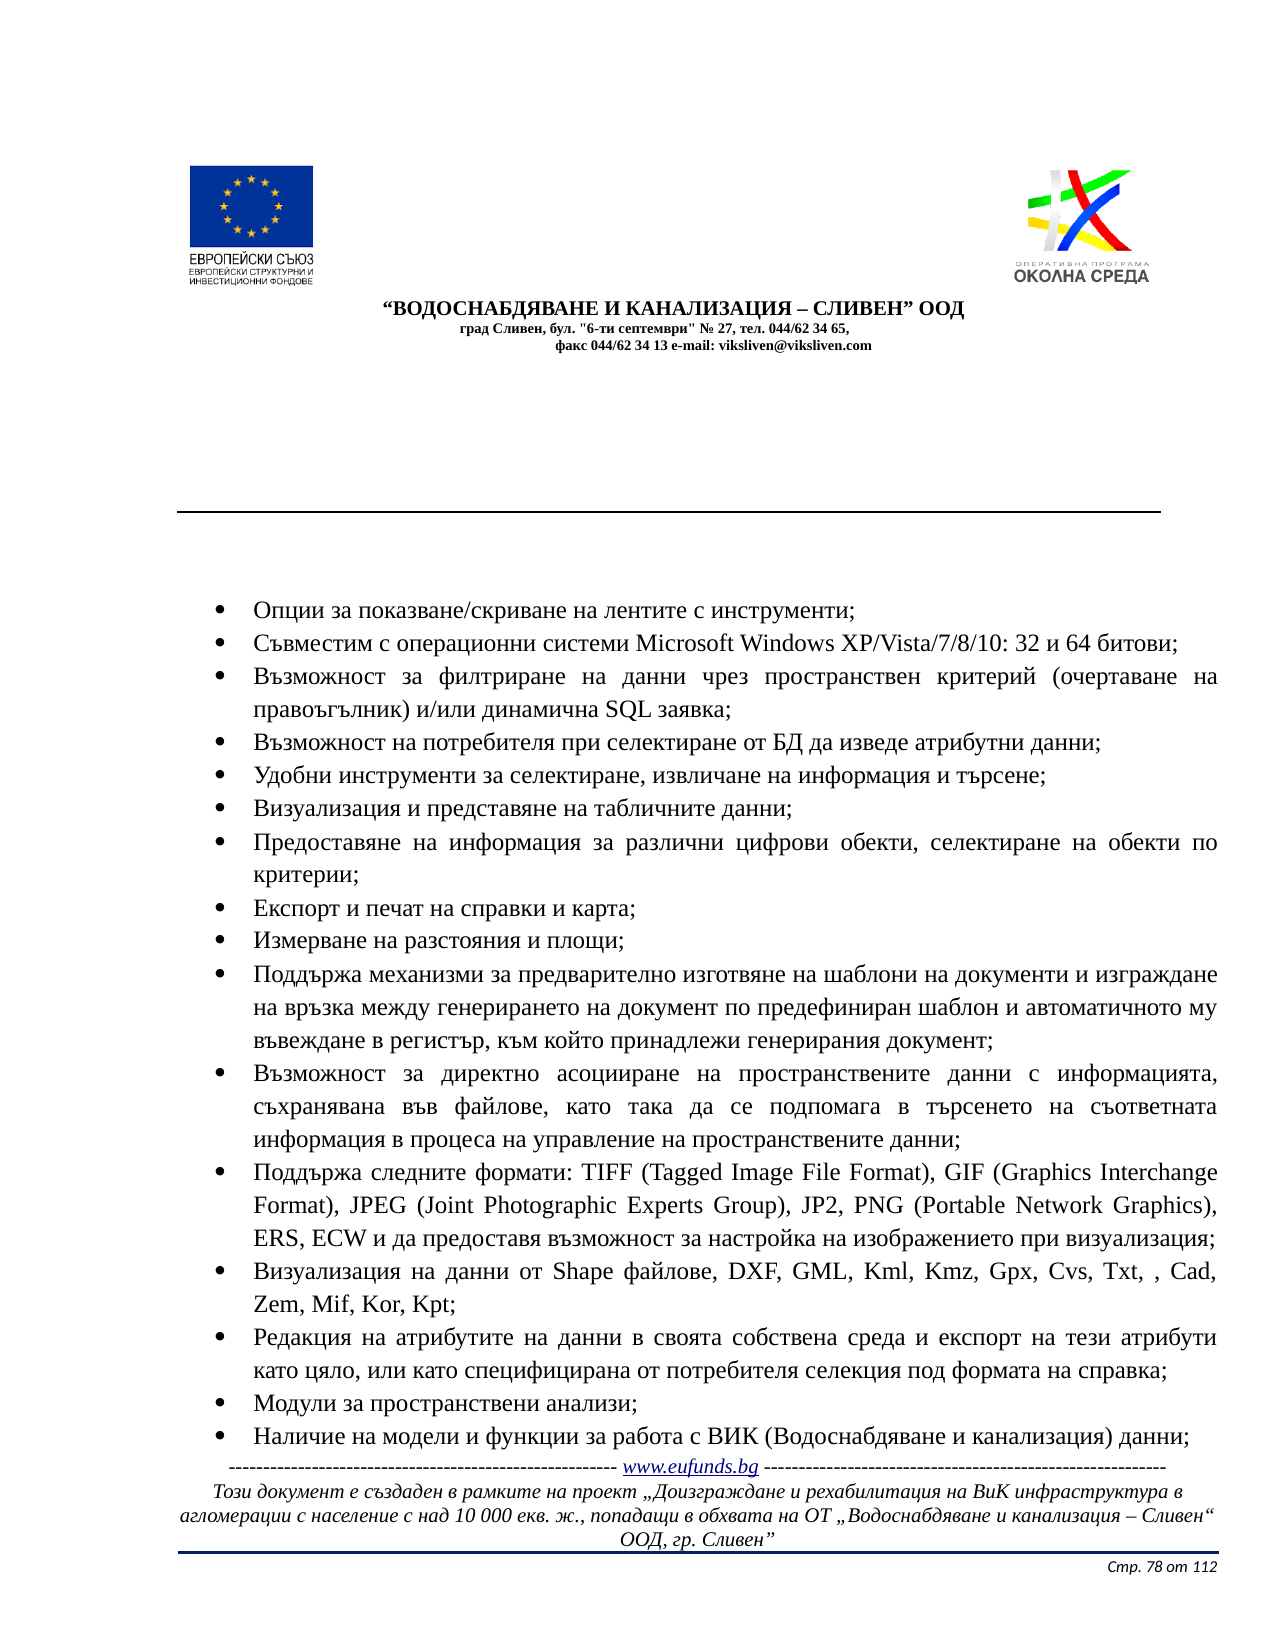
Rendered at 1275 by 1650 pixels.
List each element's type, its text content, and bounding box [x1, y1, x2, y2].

list Визуализация и представяне на табличните данни; [216, 793, 1219, 822]
list Възможност за филтриране на данни чрез пространствен критерий (очертаване на правоъгълник) и/или динамична SQL заявка; [216, 661, 1219, 723]
list Предоставяне на информация за различни цифрови обекти, селектиране на обекти по критерии; [216, 827, 1219, 888]
list Възможност на потребителя при селектиране от БД да изведе атрибутни данни; [216, 727, 1219, 756]
list Модули за пространствени анализи; [216, 1388, 1219, 1417]
list Поддържа следните формати: TIFF (Tagged Image File Format), GIF (Graphics Interchange Format), JPEG (Joint Photographic Experts Group), JP2, PNG (Portable Network Graphics), ERS, ECW и да предоставя възможност за настройка на изображението при визуализация; [216, 1157, 1219, 1252]
list Измерване на разстояния и площи; [216, 926, 1219, 954]
list Опции за показване/скриване на лентите с инструменти; [216, 595, 1219, 624]
list Визуализация на данни от Shape файлове, DXF, GML, Kml, Kmz, Gpx, Cvs, Txt, , Cad, Zem, Mif, Kor, Kpt; [216, 1256, 1219, 1318]
list Редакция на атрибутите на данни в своята собствена среда и експорт на тези атрибути като цяло, или като специфицирана от потребителя селекция под формата на справка; [216, 1322, 1219, 1384]
list Наличие на модели и функции за работа с ВИК (Водоснабдяване и канализация) данни; [216, 1421, 1219, 1450]
list Възможност за директно асоцииране на пространствените данни с информацията, съхранявана във файлове, като така да се подпомага в търсенето на съответната информация в процеса на управление на пространствените данни; [216, 1058, 1219, 1152]
list Експорт и печат на справки и карта; [216, 893, 1219, 921]
list Удобни инструменти за селектиране, извличане на информация и търсене; [216, 761, 1219, 789]
list Съвместим с операционни системи Microsoft Windows XP/Vista/7/8/10: 32 и 64 битови; [216, 628, 1219, 657]
list Поддържа механизми за предварително изготвяне на шаблони на документи и изграждане на връзка между генерирането на документ по предефиниран шаблон и автоматичното му въвеждане в регистър, към който принадлежи генерирания документ; [216, 959, 1219, 1053]
